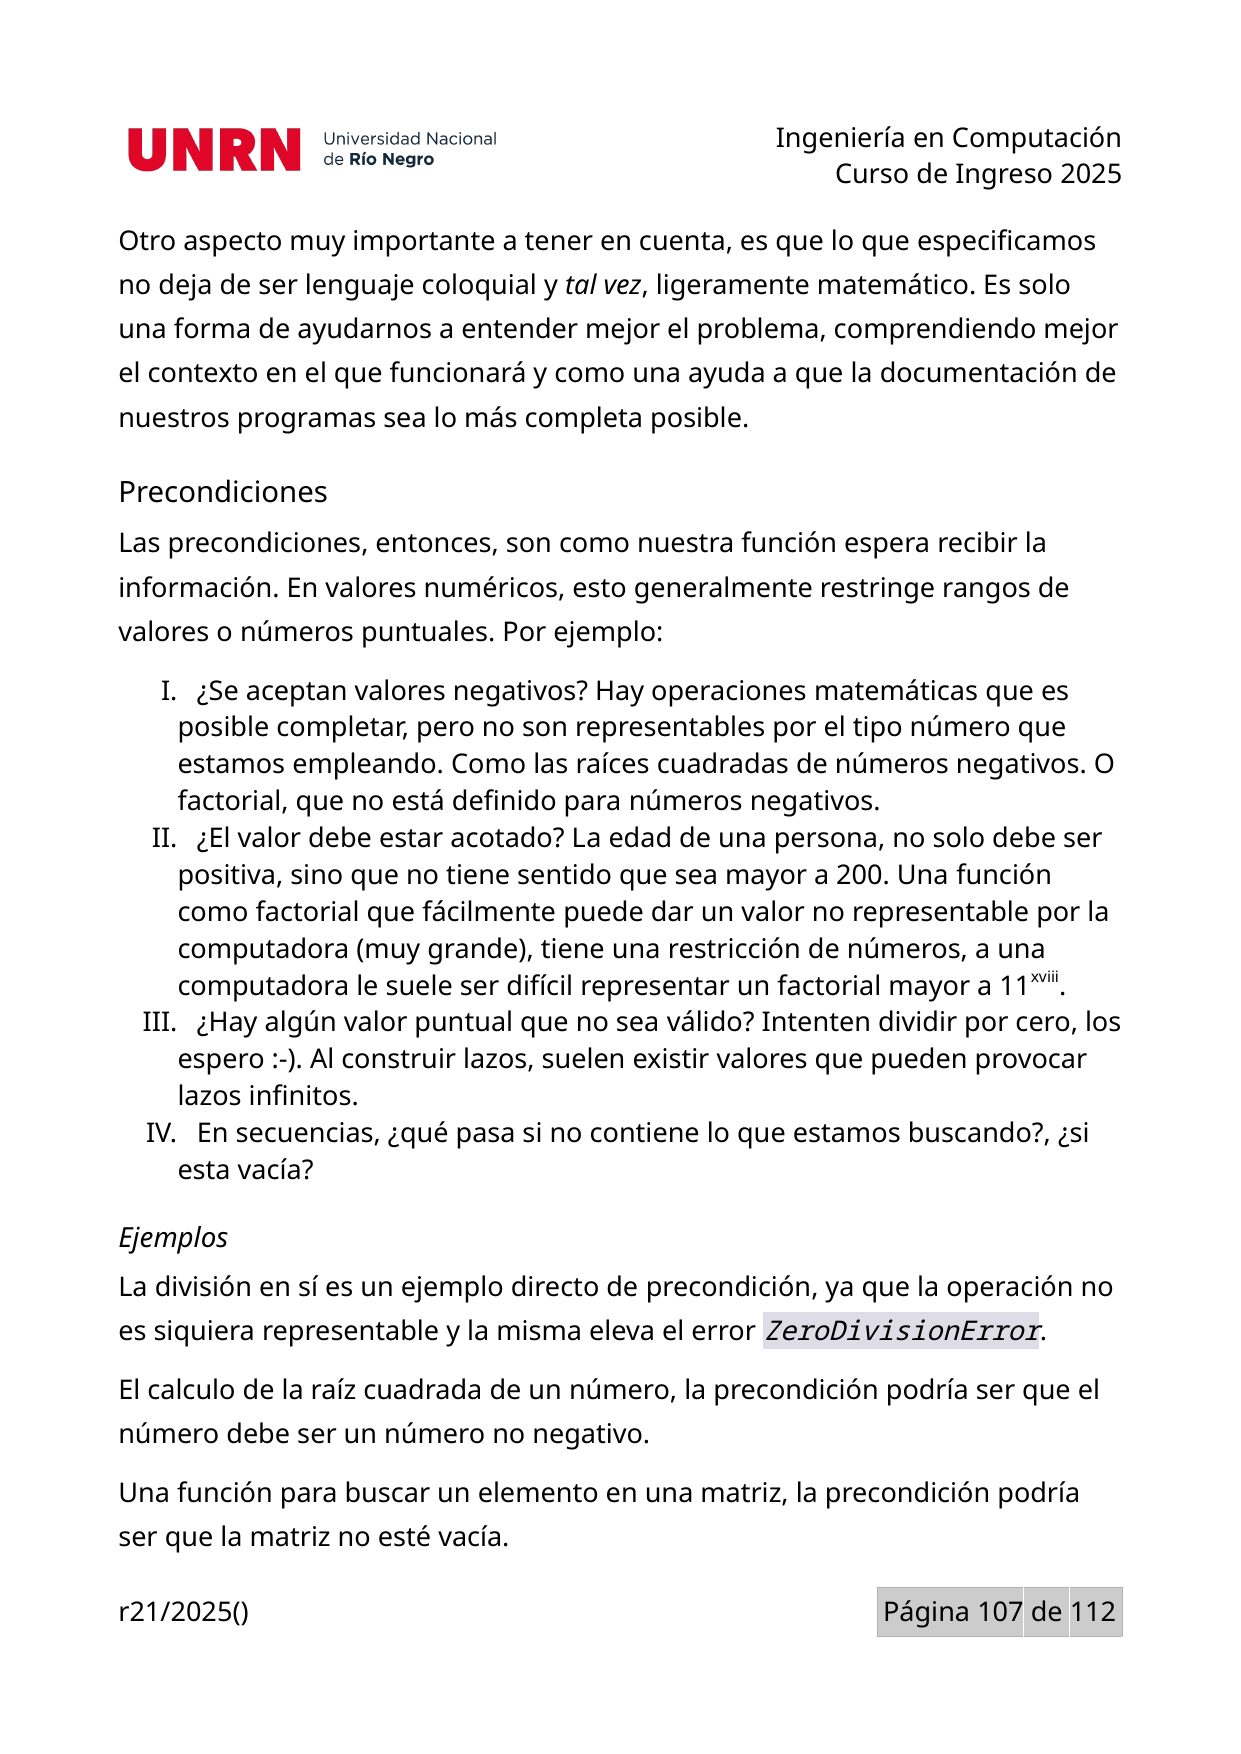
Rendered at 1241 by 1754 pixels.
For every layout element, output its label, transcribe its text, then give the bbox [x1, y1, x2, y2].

text Las precondiciones, entonces, son como nuestra función espera recibir la información. En valores numéricos, esto generalmente restringe rangos de valores o números puntuales. Por ejemplo: [118, 524, 1122, 649]
list ¿Se aceptan valores negativos? Hay operaciones matemáticas que es posible completar, pero no son representables por el tipo número que estamos empleando. Como las raíces cuadradas de números negativos. O factorial, que no está definido para números negativos. [177, 671, 1122, 818]
text Una función para buscar un elemento en una matriz, la precondición podría ser que la matriz no esté vacía. [118, 1473, 1122, 1554]
subtitle Ejemplos [118, 1217, 1122, 1255]
list En secuencias, ¿qué pasa si no contiene lo que estamos buscando?, ¿si esta vacía? [177, 1113, 1122, 1187]
picture [118, 118, 505, 180]
subtitle Precondiciones [118, 471, 1122, 511]
text La división en sí es un ejemplo directo de precondición, ya que la operación no es siquiera representable y la misma eleva el error ZeroDivisionError. [118, 1268, 1122, 1349]
text El calculo de la raíz cuadrada de un número, la precondición podría ser que el número debe ser un número no negativo. [118, 1371, 1122, 1452]
text Otro aspecto muy importante a tener en cuenta, es que lo que especificamos no deja de ser lenguaje coloquial y tal vez, ligeramente matemático. Es solo una forma de ayudarnos a entender mejor el problema, comprendiendo mejor el contexto en el que funcionará y como una ayuda a que la documentación de nuestros programas sea lo más completa posible. [118, 221, 1122, 435]
list ¿El valor debe estar acotado? La edad de una persona, no solo debe ser positiva, sino que no tiene sentido que sea mayor a 200. Una función como factorial que fácilmente puede dar un valor no representable por la computadora (muy grande), tiene una restricción de números, a una computadora le suele ser difícil representar un factorial mayor a 11. [177, 818, 1122, 1003]
list ¿Hay algún valor puntual que no sea válido? Intenten dividir por cero, los espero :-). Al construir lazos, suelen existir valores que pueden provocar lazos infinitos. [177, 1003, 1122, 1113]
